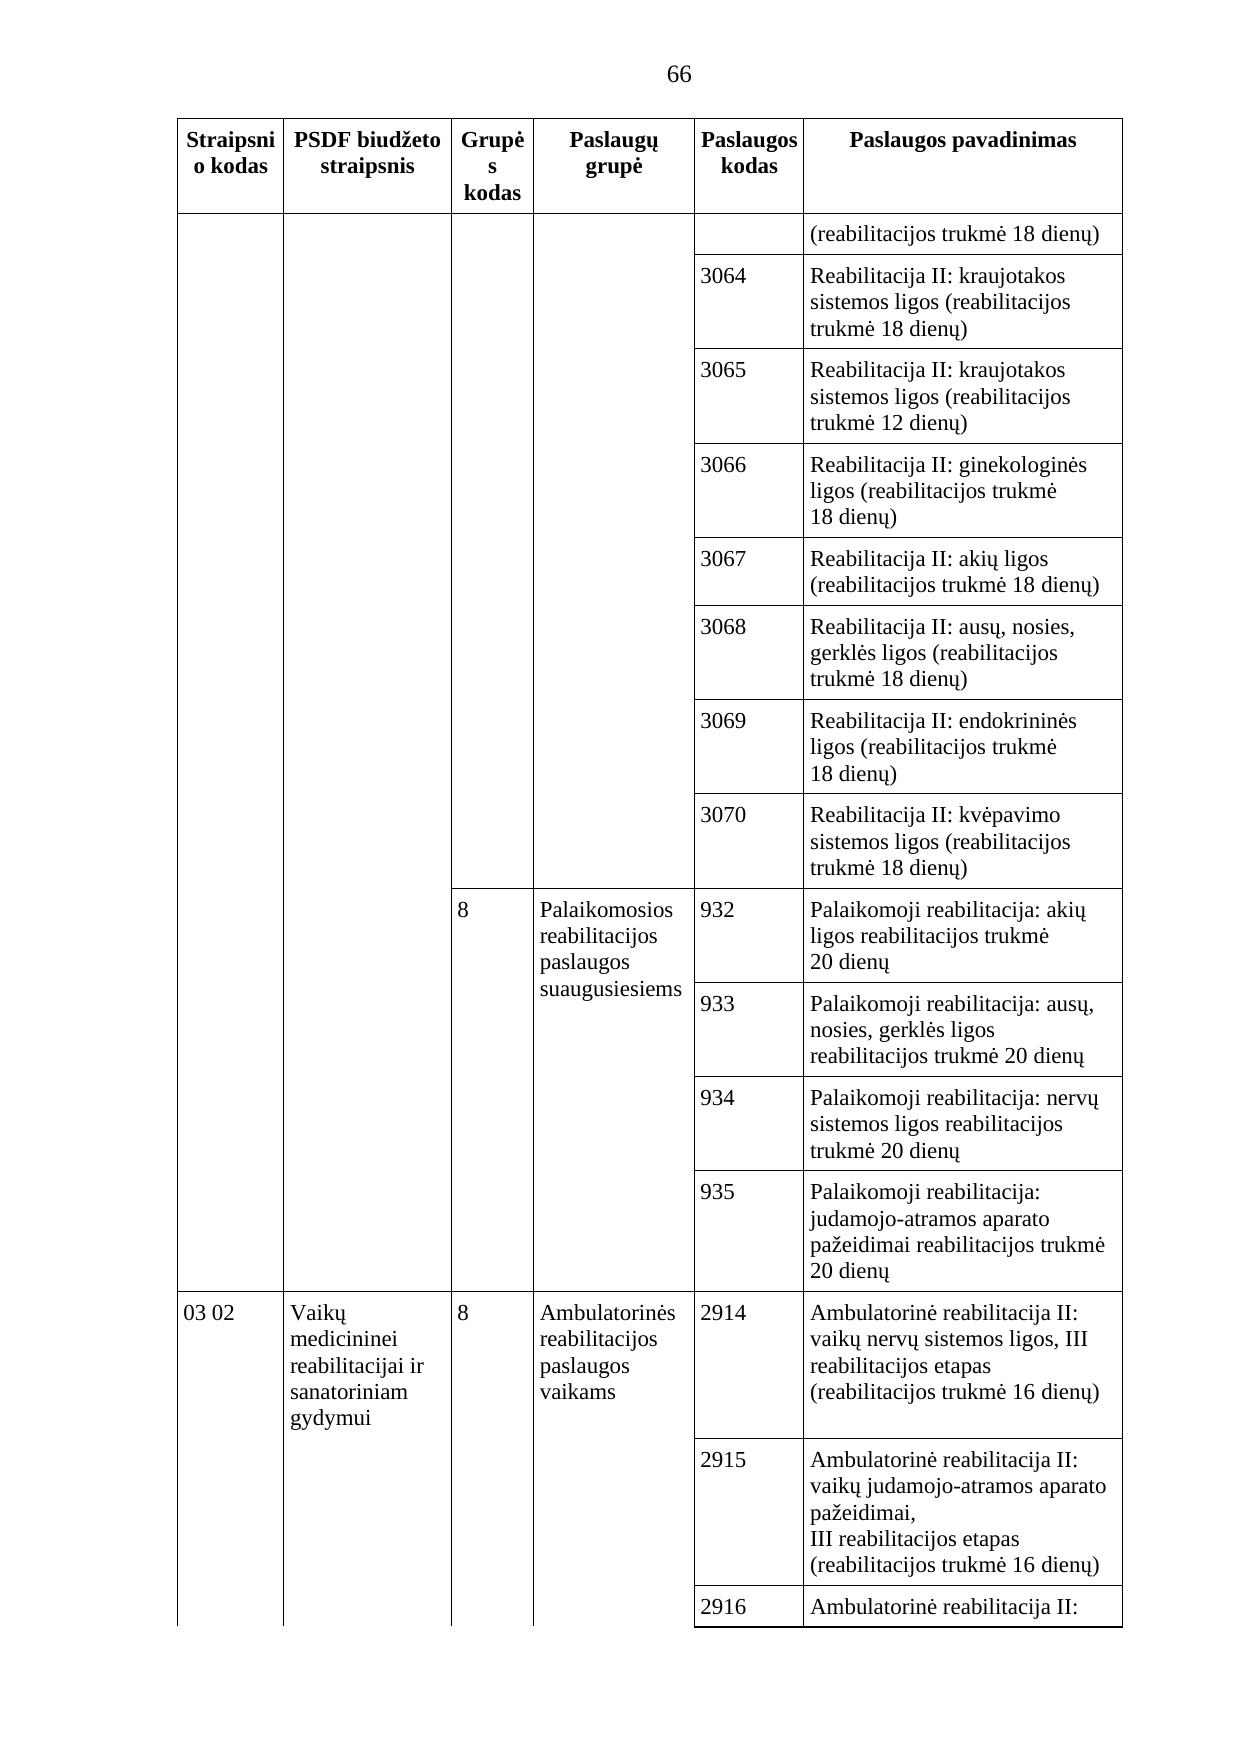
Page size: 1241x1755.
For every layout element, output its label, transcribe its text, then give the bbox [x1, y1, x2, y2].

table_cell 3068 [695, 606, 803, 699]
table_cell [284, 1585, 451, 1626]
table_cell [452, 1585, 533, 1626]
table_cell Reabilitacija II: ausų, nosies, gerklės ligos (reabilitacijos trukmė 18 dienų) [804, 606, 1122, 699]
table_cell [178, 1438, 283, 1585]
table_header Straipsnio kodas [178, 119, 283, 212]
table_cell [534, 1076, 694, 1170]
table_cell [452, 254, 533, 348]
table_cell [284, 1076, 451, 1170]
table_header PSDF biudžeto straipsnis [284, 119, 451, 212]
table_cell [178, 605, 283, 699]
table_cell [284, 793, 451, 887]
table_cell Palaikomoji reabilitacija: judamojo-atramos aparato pažeidimai reabilitacijos trukmė 20 dienų [804, 1171, 1122, 1291]
table_cell (reabilitacijos trukmė 18 dienų) [804, 214, 1122, 254]
table_cell [178, 1076, 283, 1170]
table_cell Reabilitacija II: kraujotakos sistemos ligos (reabilitacijos trukmė 12 dienų) [804, 349, 1122, 442]
table_header Paslaugų grupė [534, 119, 694, 212]
table_cell [534, 1170, 694, 1291]
table_cell [452, 348, 533, 442]
table_header Paslaugos pavadinimas [804, 119, 1122, 212]
table_cell [534, 605, 694, 699]
table_cell [284, 982, 451, 1076]
table_cell [178, 214, 283, 254]
table_cell Ambulatorinė reabilitacija II: vaikų nervų sistemos ligos, III reabilitacijos etapas (reabilitacijos trukmė 16 dienų) [804, 1292, 1122, 1438]
table_cell [452, 1170, 533, 1291]
table_cell [284, 214, 451, 254]
table_cell 933 [695, 983, 803, 1076]
table_cell [178, 443, 283, 537]
table_cell [534, 348, 694, 442]
table_cell [178, 1585, 283, 1626]
table_cell [284, 348, 451, 442]
table_cell Ambulatorinė reabilitacija II: vaikų judamojo-atramos aparato pažeidimai, III reabilitacijos etapas (reabilitacijos trukmė 16 dienų) [804, 1439, 1122, 1585]
table_cell 3064 [695, 255, 803, 348]
table_cell [452, 214, 533, 254]
table_cell [178, 537, 283, 605]
table_cell [178, 793, 283, 887]
table_cell 3067 [695, 538, 803, 605]
table_header Paslaugos kodas [695, 119, 803, 212]
table_cell [452, 1438, 533, 1585]
table_cell 3070 [695, 794, 803, 887]
table_cell [284, 1170, 451, 1291]
table_cell Reabilitacija II: ginekologinės ligos (reabilitacijos trukmė 18 dienų) [804, 444, 1122, 537]
table_cell [452, 982, 533, 1076]
table_cell [178, 982, 283, 1076]
table_cell [452, 1076, 533, 1170]
table_cell [178, 699, 283, 793]
table_cell 934 [695, 1077, 803, 1170]
table_cell Vaikų medicininei reabilitacijai ir sanatoriniam gydymui [284, 1292, 451, 1438]
table_cell Reabilitacija II: endokrininės ligos (reabilitacijos trukmė 18 dienų) [804, 700, 1122, 793]
table_cell [452, 793, 533, 887]
table_header Grupės kodas [452, 119, 533, 212]
table_cell [534, 699, 694, 793]
table_cell 3069 [695, 700, 803, 793]
table_cell [452, 443, 533, 537]
table_cell 03 02 [178, 1292, 283, 1438]
table_cell [284, 699, 451, 793]
table_cell [452, 537, 533, 605]
table_cell [284, 605, 451, 699]
table_cell [284, 888, 451, 982]
table_cell Palaikomoji reabilitacija: akių ligos reabilitacijos trukmė 20 dienų [804, 889, 1122, 982]
table_cell Reabilitacija II: kraujotakos sistemos ligos (reabilitacijos trukmė 18 dienų) [804, 255, 1122, 348]
table_cell [534, 537, 694, 605]
table_cell 2915 [695, 1439, 803, 1585]
table_cell Reabilitacija II: kvėpavimo sistemos ligos (reabilitacijos trukmė 18 dienų) [804, 794, 1122, 887]
table_cell 8 [452, 1292, 533, 1438]
table_cell Reabilitacija II: akių ligos (reabilitacijos trukmė 18 dienų) [804, 538, 1122, 605]
table_cell [284, 443, 451, 537]
table_cell [178, 348, 283, 442]
table_cell Palaikomosios reabilitacijos paslaugos suaugusiesiems [534, 889, 694, 1076]
table_cell Ambulatorinės reabilitacijos paslaugos vaikams [534, 1292, 694, 1438]
table_cell [178, 254, 283, 348]
table_cell Palaikomoji reabilitacija: ausų, nosies, gerklės ligos reabilitacijos trukmė 20 dienų [804, 983, 1122, 1076]
table_cell 932 [695, 889, 803, 982]
table_cell [534, 1438, 694, 1585]
table_cell [534, 443, 694, 537]
table_cell [534, 214, 694, 254]
table_cell [452, 699, 533, 793]
table_cell [534, 254, 694, 348]
table_cell [178, 888, 283, 982]
table_cell 2914 [695, 1292, 803, 1438]
table_cell 935 [695, 1171, 803, 1291]
table_cell [695, 214, 803, 254]
table_cell [284, 1438, 451, 1585]
table_cell 2916 [695, 1586, 803, 1626]
table_cell [534, 1585, 694, 1626]
table_cell 3065 [695, 349, 803, 442]
table_cell Palaikomoji reabilitacija: nervų sistemos ligos reabilitacijos trukmė 20 dienų [804, 1077, 1122, 1170]
table_cell 3066 [695, 444, 803, 537]
table_cell [452, 605, 533, 699]
table_cell 8 [452, 889, 533, 982]
table_cell [178, 1170, 283, 1291]
table_cell [284, 537, 451, 605]
table_cell Ambulatorinė reabilitacija II: [804, 1586, 1122, 1626]
table_cell [534, 793, 694, 887]
table_cell [284, 254, 451, 348]
